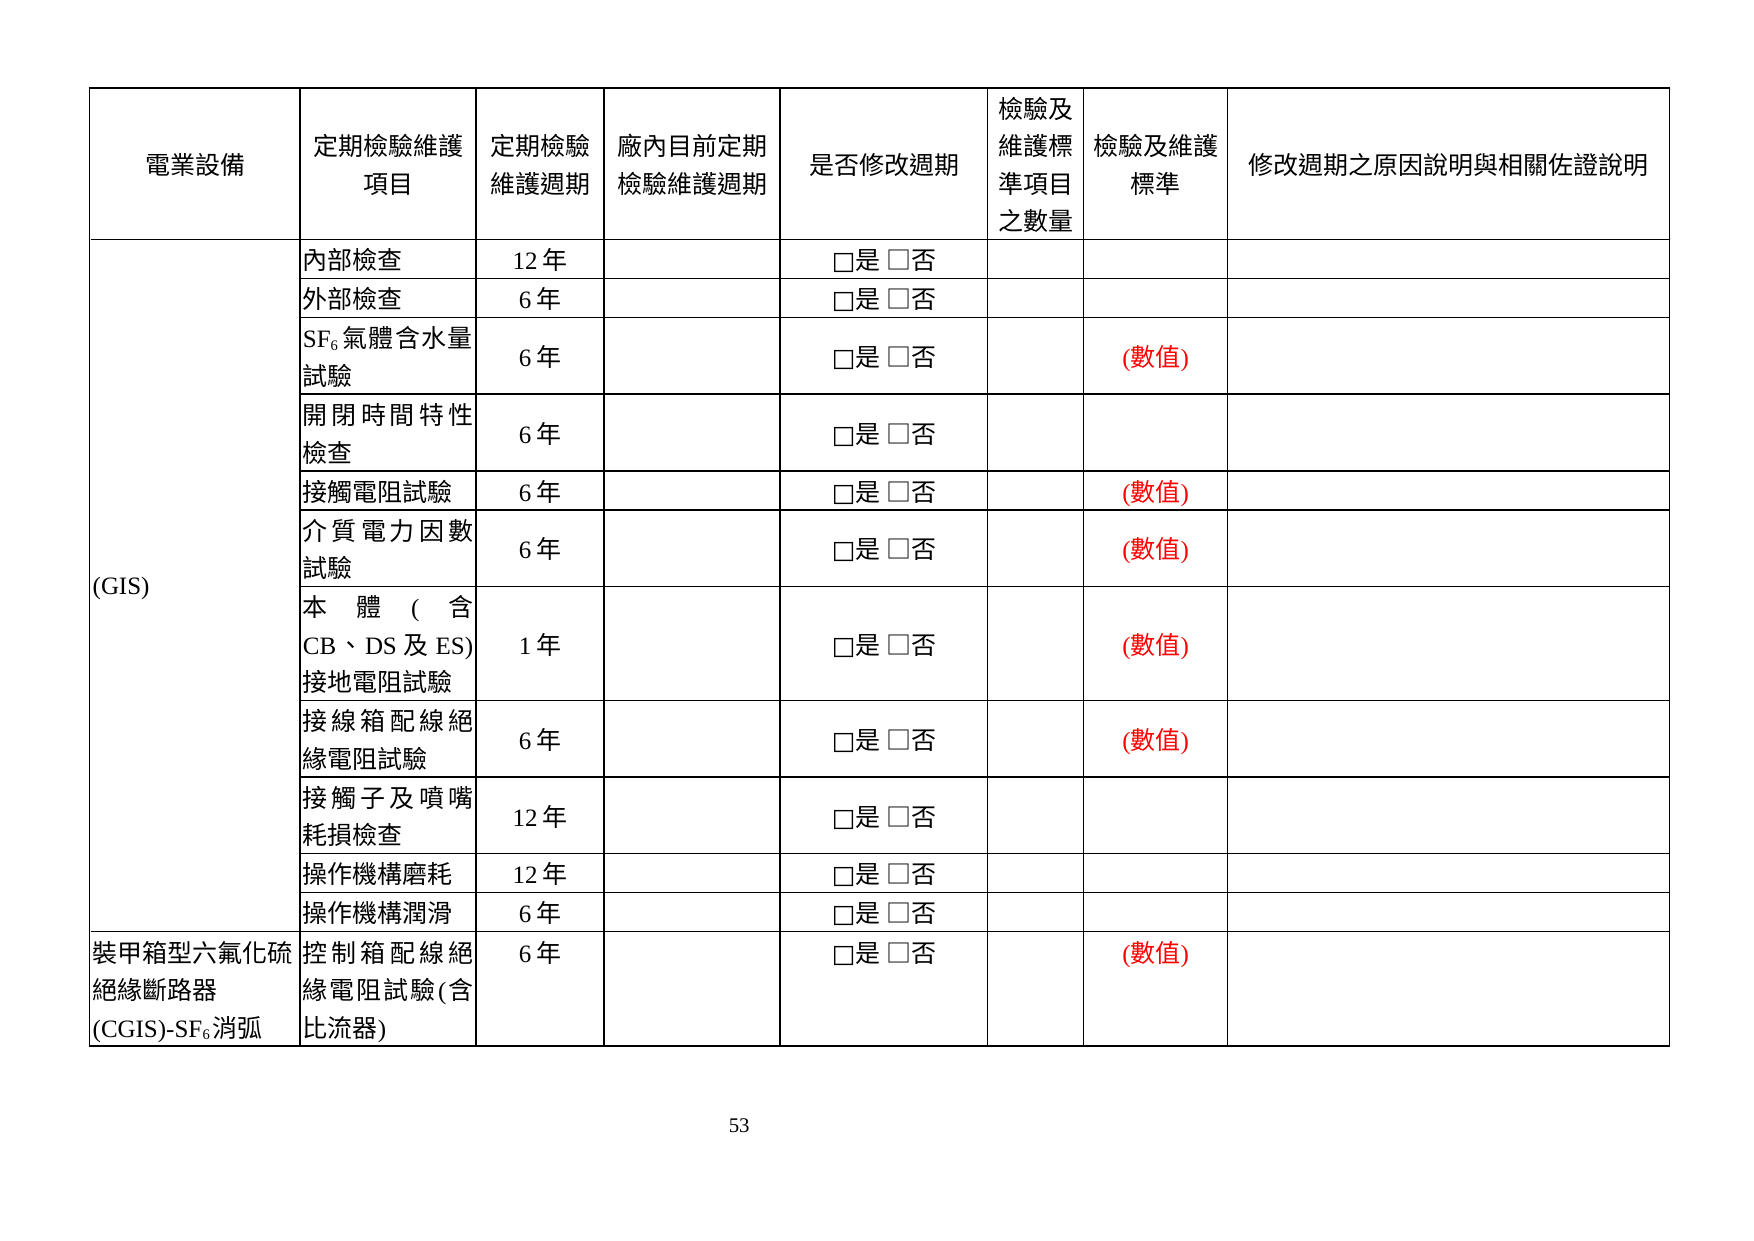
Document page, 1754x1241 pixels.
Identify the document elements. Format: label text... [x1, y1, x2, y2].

table_cell □是 □否 [781, 511, 987, 586]
table_cell 6年 [477, 701, 603, 776]
table_cell [605, 395, 779, 470]
table_cell □是 □否 [781, 395, 987, 470]
table_cell □是 □否 [781, 279, 987, 317]
table_cell [988, 854, 1083, 892]
table_cell 接觸子及噴嘴耗損檢查 [301, 778, 475, 853]
table_cell [988, 932, 1083, 1045]
table_cell [605, 854, 779, 892]
table_cell [988, 701, 1083, 776]
table_cell [988, 472, 1083, 509]
table_cell 本體(含CB、DS及ES)接地電阻試驗 [301, 587, 475, 699]
table_cell (數值) [1084, 318, 1227, 393]
table_header 修改週期之原因說明與相關佐證說明 [1228, 89, 1669, 239]
table_cell [988, 511, 1083, 586]
table_cell 6年 [477, 318, 603, 393]
table_cell □是 □否 [781, 778, 987, 853]
table_cell [988, 587, 1083, 699]
table_cell 控制箱配線絕緣電阻試驗(含比流器) [301, 932, 475, 1045]
table_cell [1084, 240, 1227, 278]
table_cell [988, 279, 1083, 317]
table_cell [1228, 279, 1669, 317]
table_cell [1228, 240, 1669, 278]
table_cell 介質電力因數試驗 [301, 511, 475, 586]
table_header 電業設備 [90, 89, 299, 239]
table_cell 操作機構磨耗 [301, 854, 475, 892]
table_cell 6年 [477, 893, 603, 931]
table_cell [1084, 778, 1227, 853]
table_cell [605, 318, 779, 393]
table_cell [988, 395, 1083, 470]
table_cell (GIS) [90, 240, 299, 931]
table_cell (數值) [1084, 587, 1227, 699]
table_cell (數值) [1084, 472, 1227, 509]
table_cell [1228, 778, 1669, 853]
table_cell [605, 893, 779, 931]
table_cell 接線箱配線絕緣電阻試驗 [301, 701, 475, 776]
table_cell □是 □否 [781, 932, 987, 1045]
table_cell [605, 279, 779, 317]
table_cell [605, 587, 779, 699]
table_cell [1228, 395, 1669, 470]
table_cell [988, 893, 1083, 931]
table_cell 外部檢查 [301, 279, 475, 317]
table_header 是否修改週期 [781, 89, 987, 239]
table_cell 裝甲箱型六氟化硫絕緣斷路器(CGIS)-SF6消弧 [90, 932, 299, 1045]
table_cell 6年 [477, 395, 603, 470]
table_cell 內部檢查 [301, 240, 475, 278]
table_cell 6年 [477, 511, 603, 586]
table_cell [1228, 893, 1669, 931]
table_cell □是 □否 [781, 854, 987, 892]
table_cell □是 □否 [781, 893, 987, 931]
table_cell [988, 240, 1083, 278]
table_cell [1228, 701, 1669, 776]
table_header 檢驗及維護標準項目之數量 [988, 89, 1083, 239]
table_cell [1228, 472, 1669, 509]
table_cell (數值) [1084, 701, 1227, 776]
table_cell [605, 240, 779, 278]
table_cell [988, 778, 1083, 853]
table_cell 開閉時間特性檢查 [301, 395, 475, 470]
table_header 廠內目前定期檢驗維護週期 [605, 89, 779, 239]
table_cell 6年 [477, 472, 603, 509]
table_cell [1084, 395, 1227, 470]
table_header 檢驗及維護標準 [1084, 89, 1227, 239]
table_cell 6年 [477, 279, 603, 317]
table_cell □是 □否 [781, 587, 987, 699]
table_cell [605, 778, 779, 853]
table_cell 操作機構潤滑 [301, 893, 475, 931]
table_cell □是 □否 [781, 240, 987, 278]
table_cell [1228, 587, 1669, 699]
table_cell [1228, 318, 1669, 393]
table_cell [988, 318, 1083, 393]
table_cell □是 □否 [781, 472, 987, 509]
table_cell (數值) [1084, 511, 1227, 586]
table_cell [605, 511, 779, 586]
table_cell 12年 [477, 240, 603, 278]
table_cell □是 □否 [781, 701, 987, 776]
table_header 定期檢驗維護週期 [477, 89, 603, 239]
table_header 定期檢驗維護項目 [301, 89, 475, 239]
table_cell [1084, 854, 1227, 892]
table_cell 接觸電阻試驗 [301, 472, 475, 509]
table_cell 12年 [477, 854, 603, 892]
table_cell □是 □否 [781, 318, 987, 393]
table_cell SF6氣體含水量試驗 [301, 318, 475, 393]
table_cell (數值) [1084, 932, 1227, 1045]
table_cell [1084, 279, 1227, 317]
table_cell 6年 [477, 932, 603, 1045]
table_cell 1年 [477, 587, 603, 699]
table_cell [1228, 854, 1669, 892]
table_cell 12年 [477, 778, 603, 853]
table_cell [605, 932, 779, 1045]
table_cell [1084, 893, 1227, 931]
table_cell [1228, 511, 1669, 586]
table_cell [1228, 932, 1669, 1045]
table_cell [605, 701, 779, 776]
table_cell [605, 472, 779, 509]
